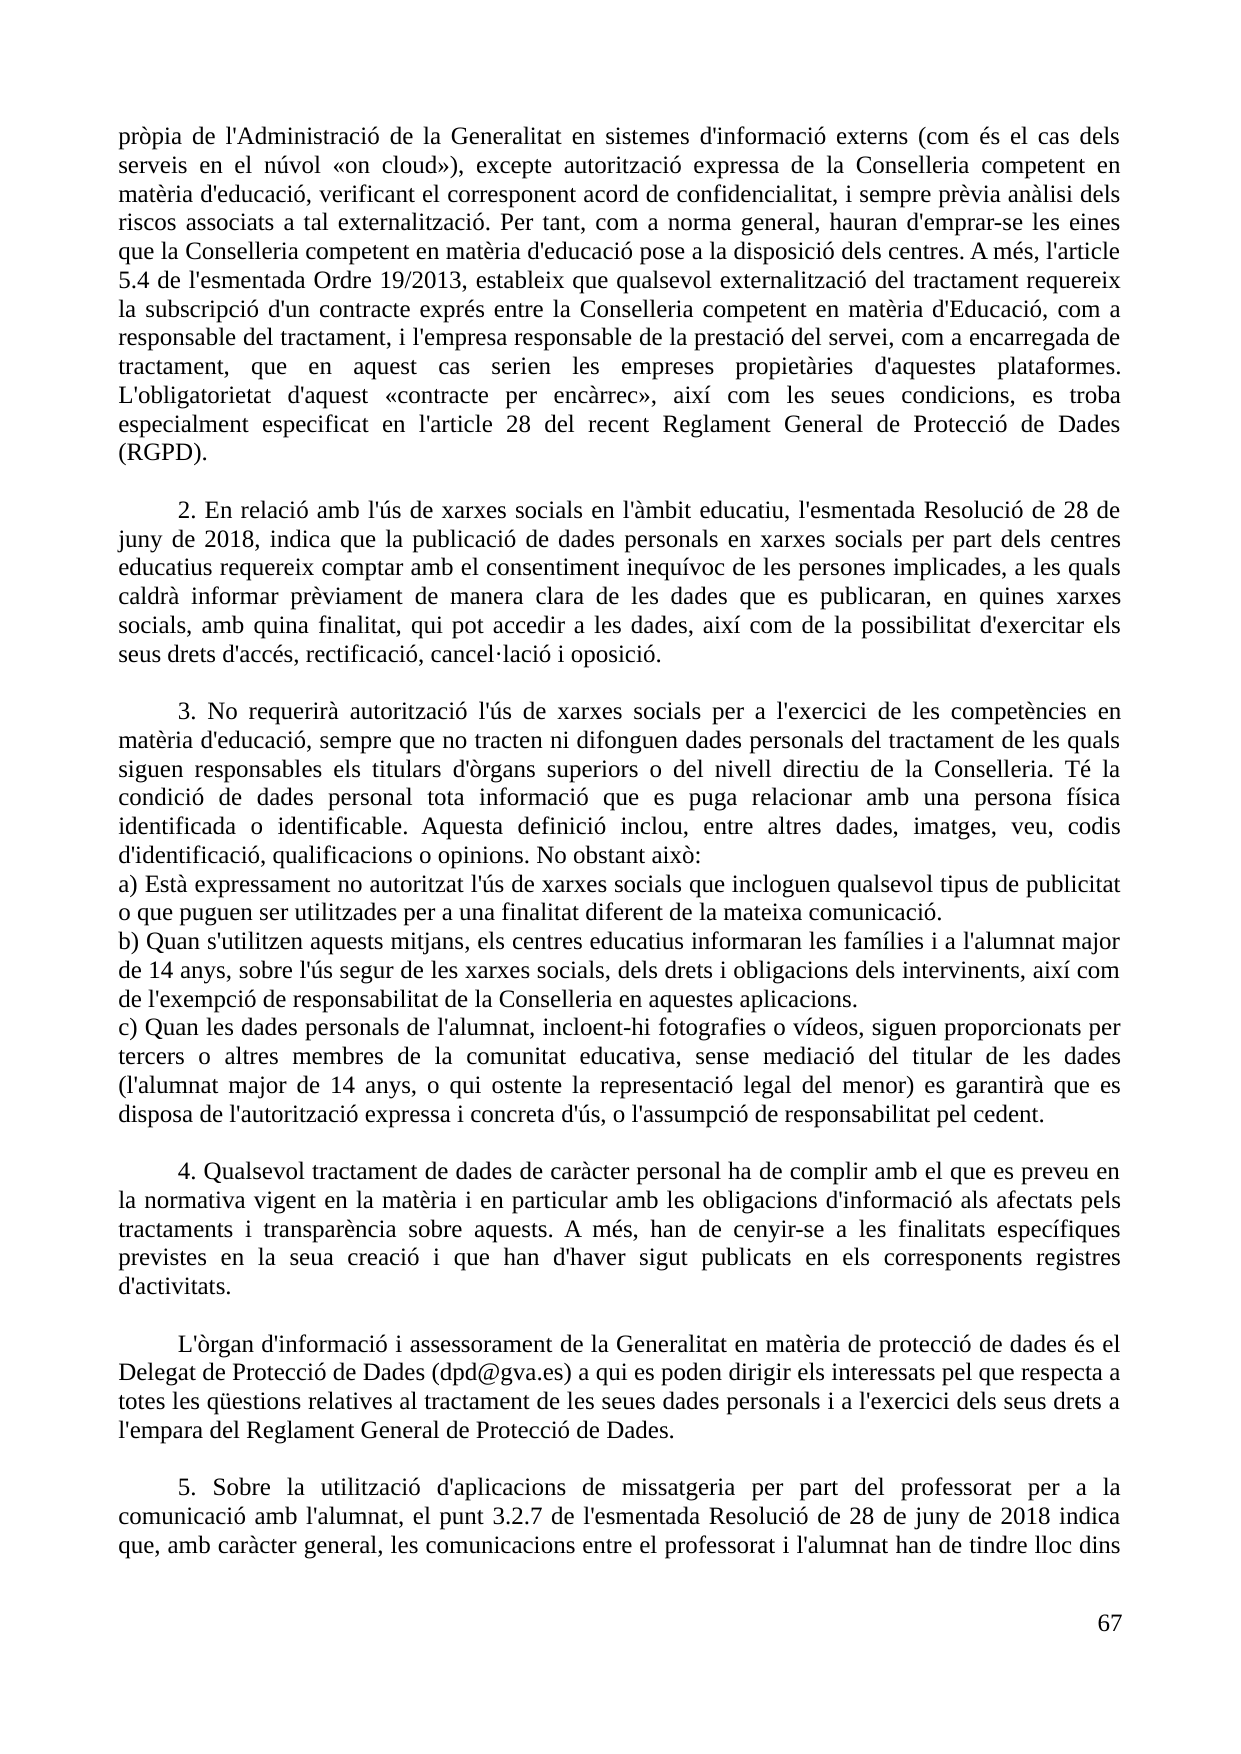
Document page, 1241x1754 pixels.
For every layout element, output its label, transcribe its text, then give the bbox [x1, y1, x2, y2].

text 4. Qualsevol tractament de dades de caràcter personal ha de complir amb el que es preveu en la normativa vigent en la matèria i en particular amb les obligacions d'informació als afectats pels tractaments i transparència sobre aquests. A més, han de cenyir-se a les finalitats específiques previstes en la seua creació i que han d'haver sigut publicats en els corresponents registres d'activitats. [118, 1156, 1122, 1300]
text 5. Sobre la utilització d'aplicacions de missatgeria per part del professorat per a la comunicació amb l'alumnat, el punt 3.2.7 de l'esmentada Resolució de 28 de juny de 2018 indica que, amb caràcter general, les comunicacions entre el professorat i l'alumnat han de tindre lloc dins [118, 1472, 1122, 1559]
text c) Quan les dades personals de l'alumnat, incloent-hi fotografies o vídeos, siguen proporcionats per tercers o altres membres de la comunitat educativa, sense mediació del titular de les dades (l'alumnat major de 14 anys, o qui ostente la representació legal del menor) es garantirà que es disposa de l'autorització expressa i concreta d'ús, o l'assumpció de responsabilitat pel cedent. [118, 1012, 1122, 1127]
text b) Quan s'utilitzen aquests mitjans, els centres educatius informaran les famílies i a l'alumnat major de 14 anys, sobre l'ús segur de les xarxes socials, dels drets i obligacions dels intervinents, així com de l'exempció de responsabilitat de la Conselleria en aquestes aplicacions. [118, 926, 1122, 1012]
text 3. No requerirà autorització l'ús de xarxes socials per a l'exercici de les competències en matèria d'educació, sempre que no tracten ni difonguen dades personals del tractament de les quals siguen responsables els titulars d'òrgans superiors o del nivell directiu de la Conselleria. Té la condició de dades personal tota informació que es puga relacionar amb una persona física identificada o identificable. Aquesta definició inclou, entre altres dades, imatges, veu, codis d'identificació, qualificacions o opinions. No obstant això: [118, 696, 1122, 869]
text 2. En relació amb l'ús de xarxes socials en l'àmbit educatiu, l'esmentada Resolució de 28 de juny de 2018, indica que la publicació de dades personals en xarxes socials per part dels centres educatius requereix comptar amb el consentiment inequívoc de les persones implicades, a les quals caldrà informar prèviament de manera clara de les dades que es publicaran, en quines xarxes socials, amb quina finalitat, qui pot accedir a les dades, així com de la possibilitat d'exercitar els seus drets d'accés, rectificació, cancel·lació i oposició. [118, 495, 1122, 667]
text L'òrgan d'informació i assessorament de la Generalitat en matèria de protecció de dades és el Delegat de Protecció de Dades (dpd@gva.es) a qui es poden dirigir els interessats pel que respecta a totes les qüestions relatives al tractament de les seues dades personals i a l'exercici dels seus drets a l'empara del Reglament General de Protecció de Dades. [118, 1329, 1122, 1444]
text a) Està expressament no autoritzat l'ús de xarxes socials que incloguen qualsevol tipus de publicitat o que puguen ser utilitzades per a una finalitat diferent de la mateixa comunicació. [118, 869, 1122, 926]
text pròpia de l'Administració de la Generalitat en sistemes d'informació externs (com és el cas dels serveis en el núvol «on cloud»), excepte autorització expressa de la Conselleria competent en matèria d'educació, verificant el corresponent acord de confidencialitat, i sempre prèvia anàlisi dels riscos associats a tal externalització. Per tant, com a norma general, hauran d'emprar-se les eines que la Conselleria competent en matèria d'educació pose a la disposició dels centres. A més, l'article 5.4 de l'esmentada Ordre 19/2013, estableix que qualsevol externalització del tractament requereix la subscripció d'un contracte exprés entre la Conselleria competent en matèria d'Educació, com a responsable del tractament, i l'empresa responsable de la prestació del servei, com a encarregada de tractament, que en aquest cas serien les empreses propietàries d'aquestes plataformes. L'obligatorietat d'aquest «contracte per encàrrec», així com les seues condicions, es troba especialment especificat en l'article 28 del recent Reglament General de Protecció de Dades (RGPD). [118, 121, 1122, 466]
